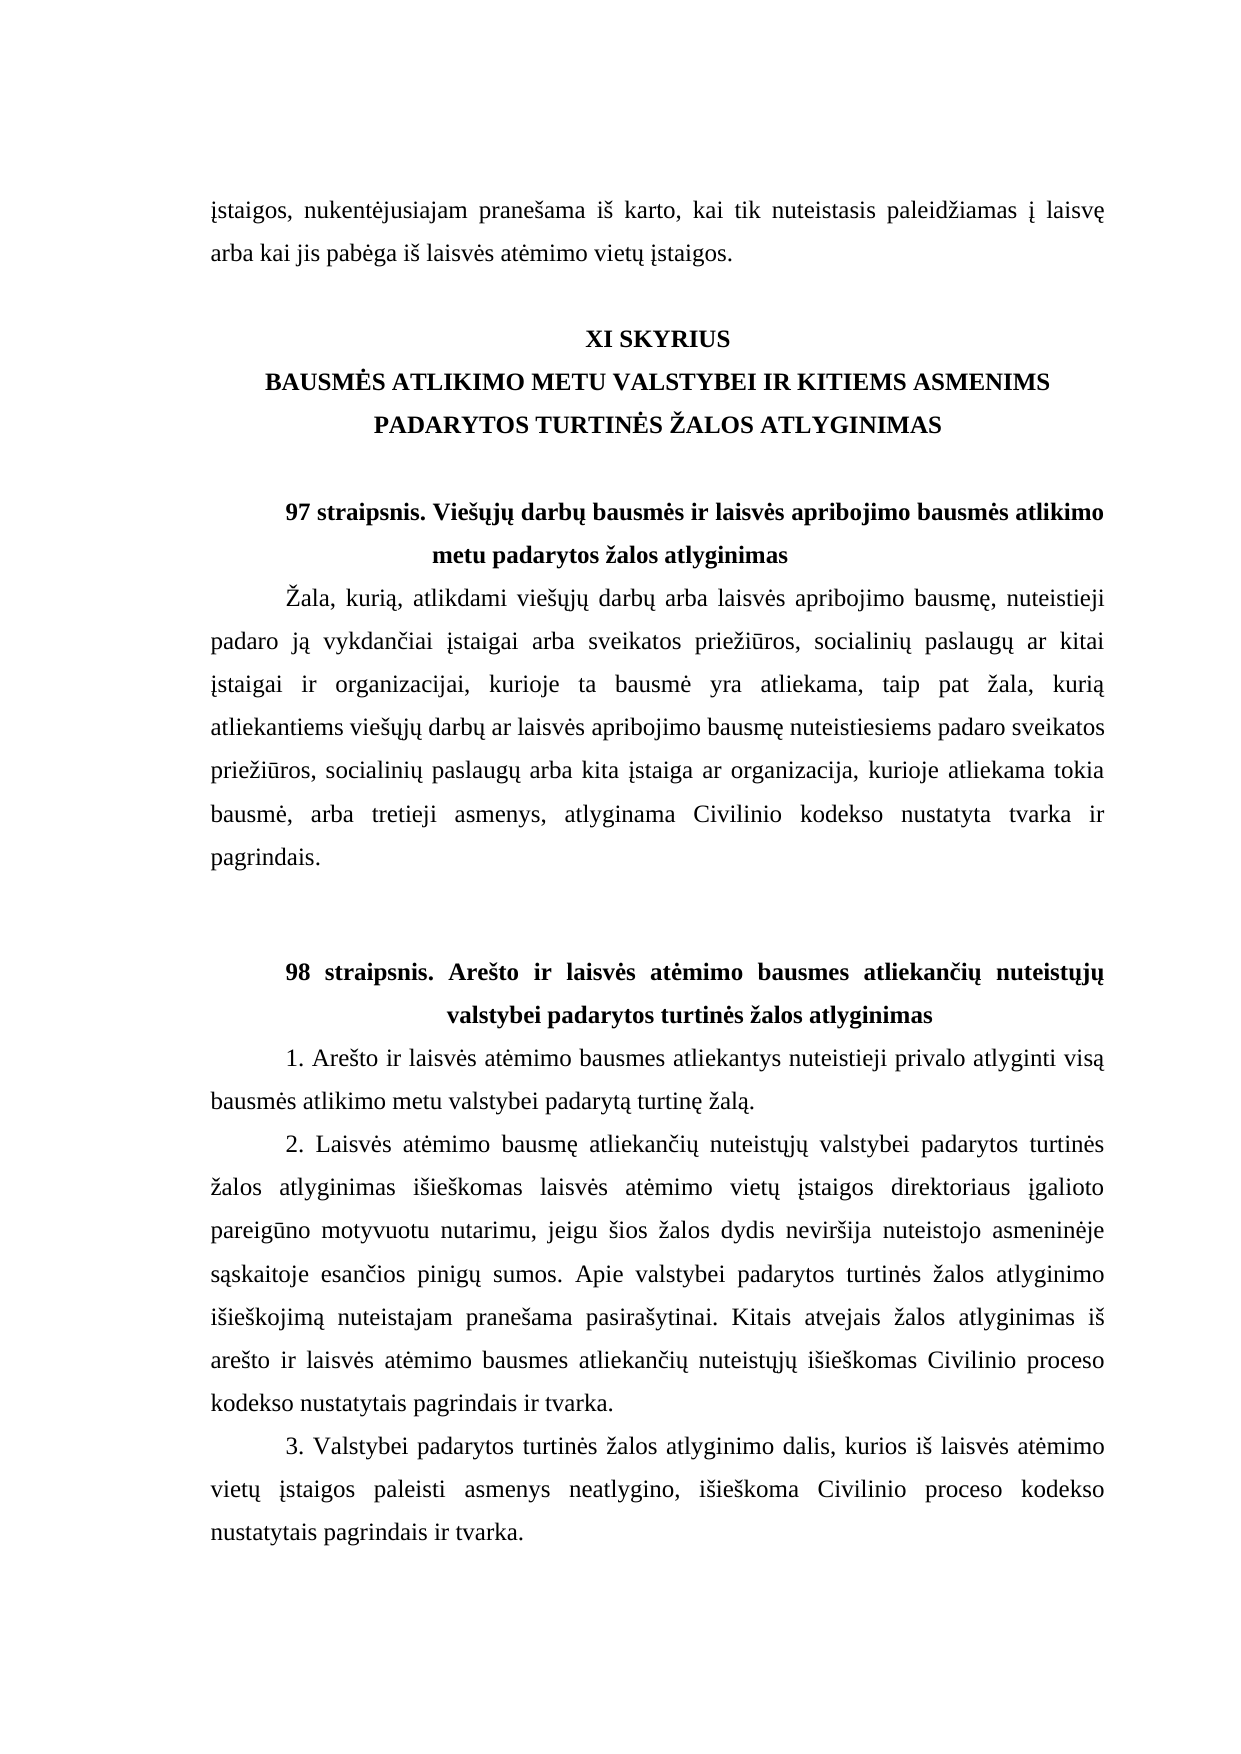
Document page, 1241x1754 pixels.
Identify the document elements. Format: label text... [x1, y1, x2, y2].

text 3. Valstybei padarytos turtinės žalos atlyginimo dalis, kurios iš laisvės atėmimo vietų įstaigos paleisti asmenys neatlygino, išieškoma Civilinio proceso kodekso nustatytais pagrindais ir tvarka. [210, 1431, 1105, 1546]
text įstaigos, nukentėjusiajam pranešama iš karto, kai tik nuteistasis paleidžiamas į laisvę arba kai jis pabėga iš laisvės atėmimo vietų įstaigos. [210, 195, 1105, 267]
text 97 straipsnis. Viešųjų darbų bausmės ir laisvės apribojimo bausmės atlikimo metu padarytos žalos atlyginimas [285, 497, 1105, 569]
text XI SKYRIUS [210, 324, 1105, 353]
text 1. Arešto ir laisvės atėmimo bausmes atliekantys nuteistieji privalo atlyginti visą bausmės atlikimo metu valstybei padarytą turtinę žalą. [210, 1043, 1105, 1115]
text Žala, kurią, atlikdami viešųjų darbų arba laisvės apribojimo bausmę, nuteistieji padaro ją vykdančiai įstaigai arba sveikatos priežiūros, socialinių paslaugų ar kitai įstaigai ir organizacijai, kurioje ta bausmė yra atliekama, taip pat žala, kurią atliekantiems viešųjų darbų ar laisvės apribojimo bausmę nuteistiesiems padaro sveikatos priežiūros, socialinių paslaugų arba kita įstaiga ar organizacija, kurioje atliekama tokia bausmė, arba tretieji asmenys, atlyginama Civilinio kodekso nustatyta tvarka ir pagrindais. [210, 583, 1105, 871]
text 2. Laisvės atėmimo bausmę atliekančių nuteistųjų valstybei padarytos turtinės žalos atlyginimas išieškomas laisvės atėmimo vietų įstaigos direktoriaus įgalioto pareigūno motyvuotu nutarimu, jeigu šios žalos dydis neviršija nuteistojo asmeninėje sąskaitoje esančios pinigų sumos. Apie valstybei padarytos turtinės žalos atlyginimo išieškojimą nuteistajam pranešama pasirašytinai. Kitais atvejais žalos atlyginimas iš arešto ir laisvės atėmimo bausmes atliekančių nuteistųjų išieškomas Civilinio proceso kodekso nustatytais pagrindais ir tvarka. [210, 1129, 1105, 1417]
text 98 straipsnis. Arešto ir laisvės atėmimo bausmes atliekančių nuteistųjų valstybei padarytos turtinės žalos atlyginimas [285, 957, 1105, 1029]
text BAUSMĖS ATLIKIMO METU VALSTYBEI IR KITIEMS ASMENIMS PADARYTOS TURTINĖS ŽALOS ATLYGINIMAS [210, 367, 1105, 439]
